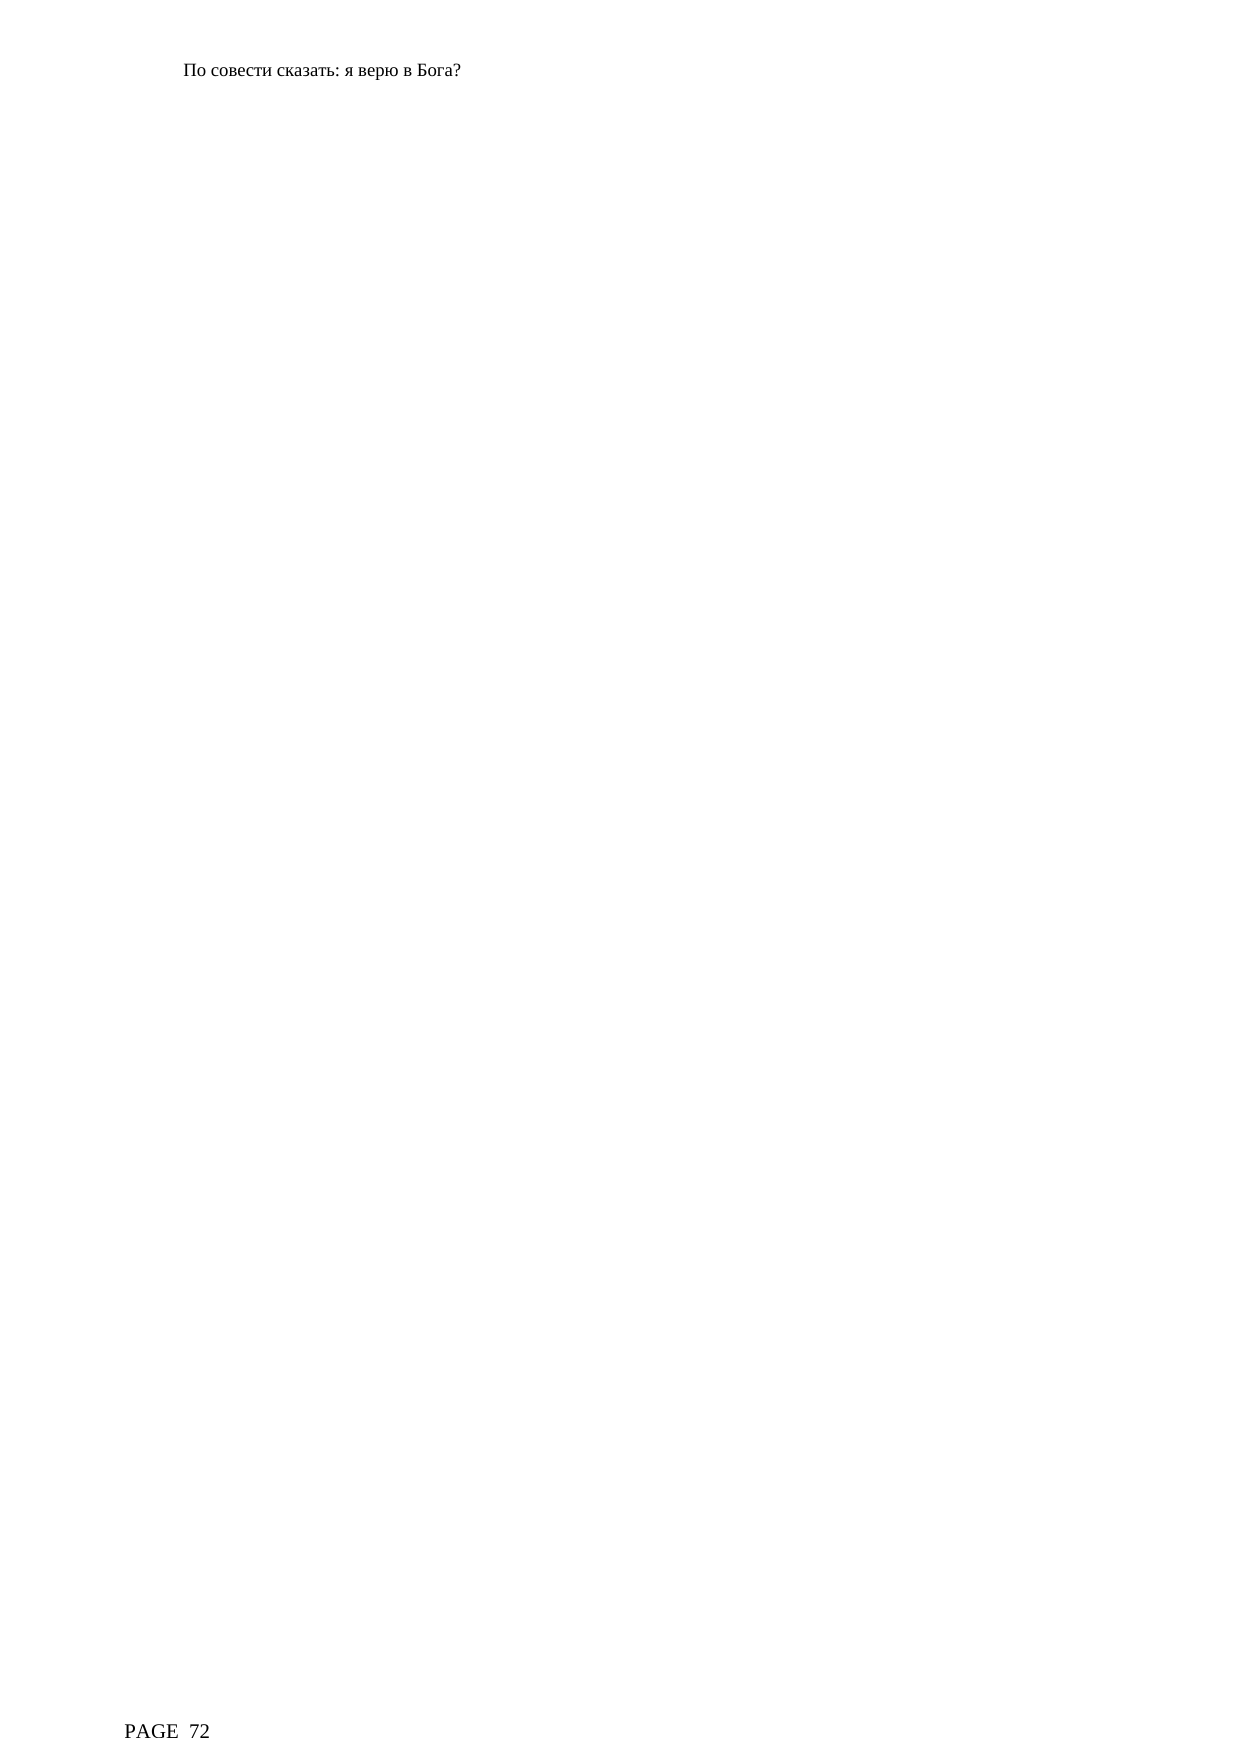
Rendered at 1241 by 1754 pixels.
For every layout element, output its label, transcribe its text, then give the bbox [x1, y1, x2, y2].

text По совести сказать: я верю в Бога? [124, 59, 615, 81]
